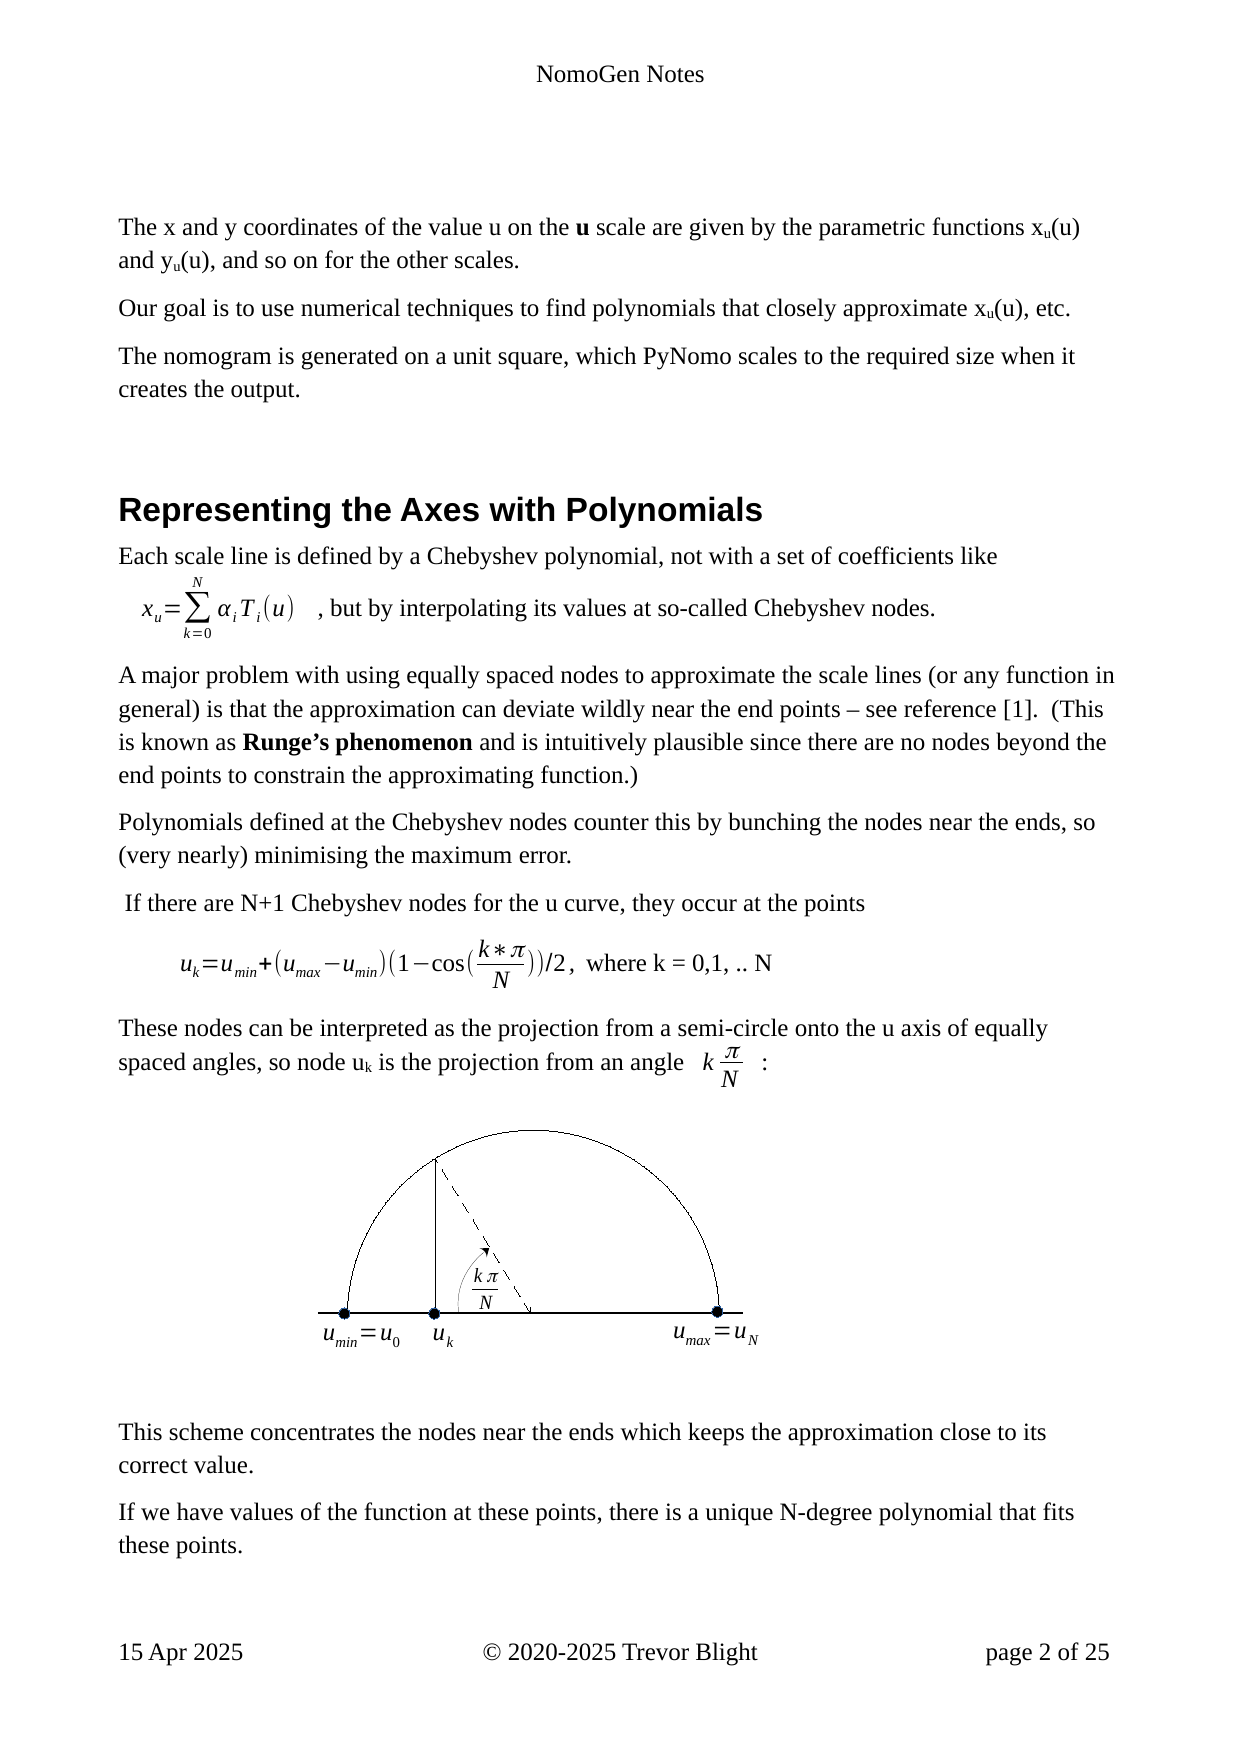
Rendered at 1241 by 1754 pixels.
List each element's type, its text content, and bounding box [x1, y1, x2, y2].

text The x and y coordinates of the value u on the u scale are given by the parametric functions xu(u) and yu(u), and so on for the other scales. [118, 212, 1122, 274]
subtitle Representing the Axes with Polynomials [118, 490, 1122, 528]
text Each scale line is defined by a Chebyshev polynomial, not with a set of coefficients like, but by interpolating its values at so-called Chebyshev nodes. [118, 541, 1122, 642]
text The nomogram is generated on a unit square, which PyNomo scales to the required size when it creates the output. [118, 341, 1122, 402]
text These nodes can be interpreted as the projection from a semi-circle onto the u axis of equally spaced angles, so node uk is the projection from an angle: [118, 1013, 1122, 1092]
text Polynomials defined at the Chebyshev nodes counter this by bunching the nodes near the ends, so (very nearly) minimising the maximum error. [118, 807, 1122, 869]
text If there are N+1 Chebyshev nodes for the u curve, they occur at the points [118, 888, 1122, 917]
text If we have values of the function at these points, there is a unique N-degree polynomial that fits these points. [118, 1497, 1122, 1559]
text A major problem with using equally spaced nodes to approximate the scale lines (or any function in general) is that the approximation can deviate wildly near the end points – see reference [6]. (This is known as Runge’s phenomenon and is intuitively plausible since there are no nodes beyond the end points to constrain the approximating function.) [118, 661, 1122, 788]
text Our goal is to use numerical techniques to find polynomials that closely approximate xu(u), etc. [118, 293, 1122, 322]
text This scheme concentrates the nodes near the ends which keeps the approximation close to its correct value. [118, 1417, 1122, 1478]
